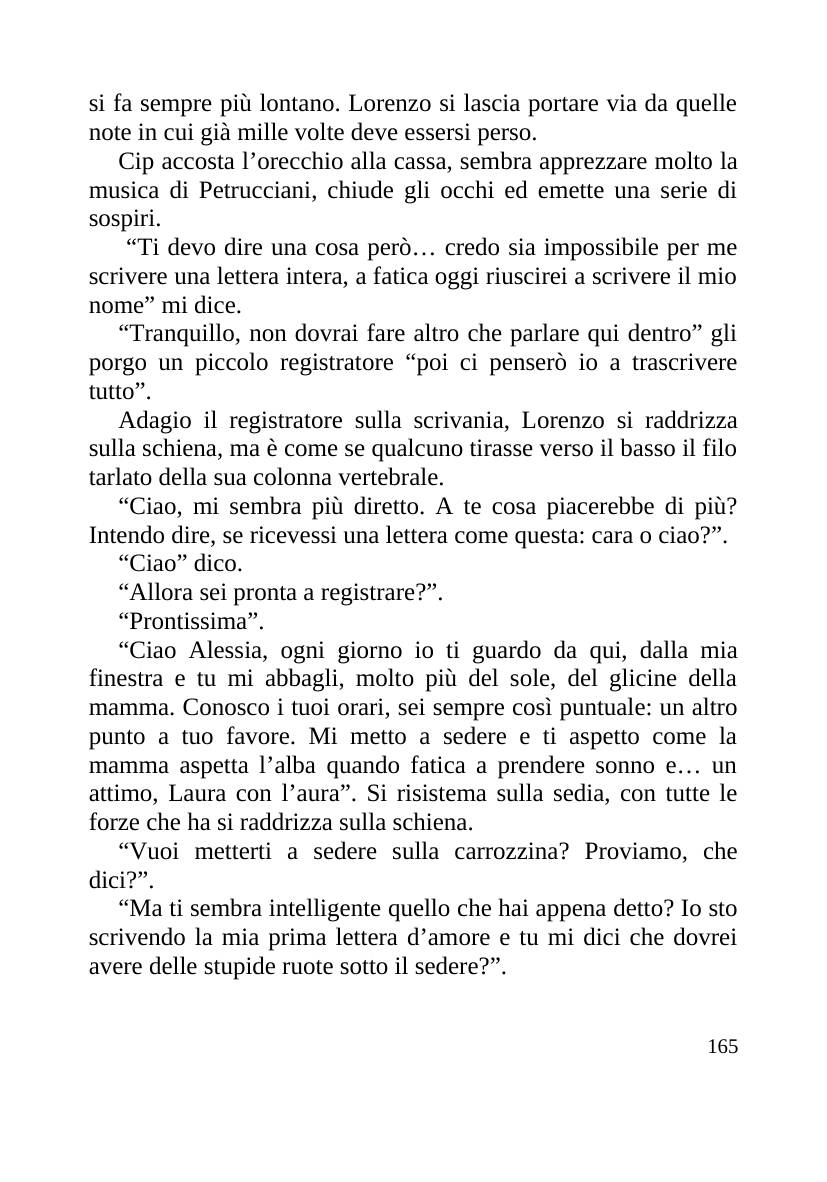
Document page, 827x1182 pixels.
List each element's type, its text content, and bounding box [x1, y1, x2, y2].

text “Ti devo dire una cosa però… credo sia impossibile per me scrivere una lettera intera, a fatica oggi riuscirei a scrivere il mio nome” mi dice. [88, 232, 738, 318]
text “Ciao” dico. [88, 548, 738, 577]
text “Tranquillo, non dovrai fare altro che parlare qui dentro” gli porgo un piccolo registratore “poi ci penserò io a trascrivere tutto”. [88, 318, 738, 405]
text si fa sempre più lontano. Lorenzo si lascia portare via da quelle note in cui già mille volte deve essersi perso. [88, 88, 738, 146]
text “Vuoi metterti a sedere sulla carrozzina? Proviamo, che dici?”. [88, 836, 738, 893]
text “Ciao, mi sembra più diretto. A te cosa piacerebbe di più? Intendo dire, se ricevessi una lettera come questa: cara o ciao?”. [88, 491, 738, 548]
text “Allora sei pronta a registrare?”. [88, 577, 738, 606]
text “Ma ti sembra intelligente quello che hai appena detto? Io sto scrivendo la mia prima lettera d’amore e tu mi dici che dovrei avere delle stupide ruote sotto il sedere?”. [88, 893, 738, 980]
text “Ciao Alessia, ogni giorno io ti guardo da qui, dalla mia finestra e tu mi abbagli, molto più del sole, del glicine della mamma. Conosco i tuoi orari, sei sempre così puntuale: un altro punto a tuo favore. Mi metto a sedere e ti aspetto come la mamma aspetta l’alba quando fatica a prendere sonno e… un attimo, Laura con l’aura”. Si risistema sulla sedia, con tutte le forze che ha si raddrizza sulla schiena. [88, 635, 738, 836]
text Adagio il registratore sulla scrivania, Lorenzo si raddrizza sulla schiena, ma è come se qualcuno tirasse verso il basso il filo tarlato della sua colonna vertebrale. [88, 405, 738, 491]
text Cip accosta l’orecchio alla cassa, sembra apprezzare molto la musica di Petrucciani, chiude gli occhi ed emette una serie di sospiri. [88, 146, 738, 232]
text “Prontissima”. [88, 606, 738, 635]
